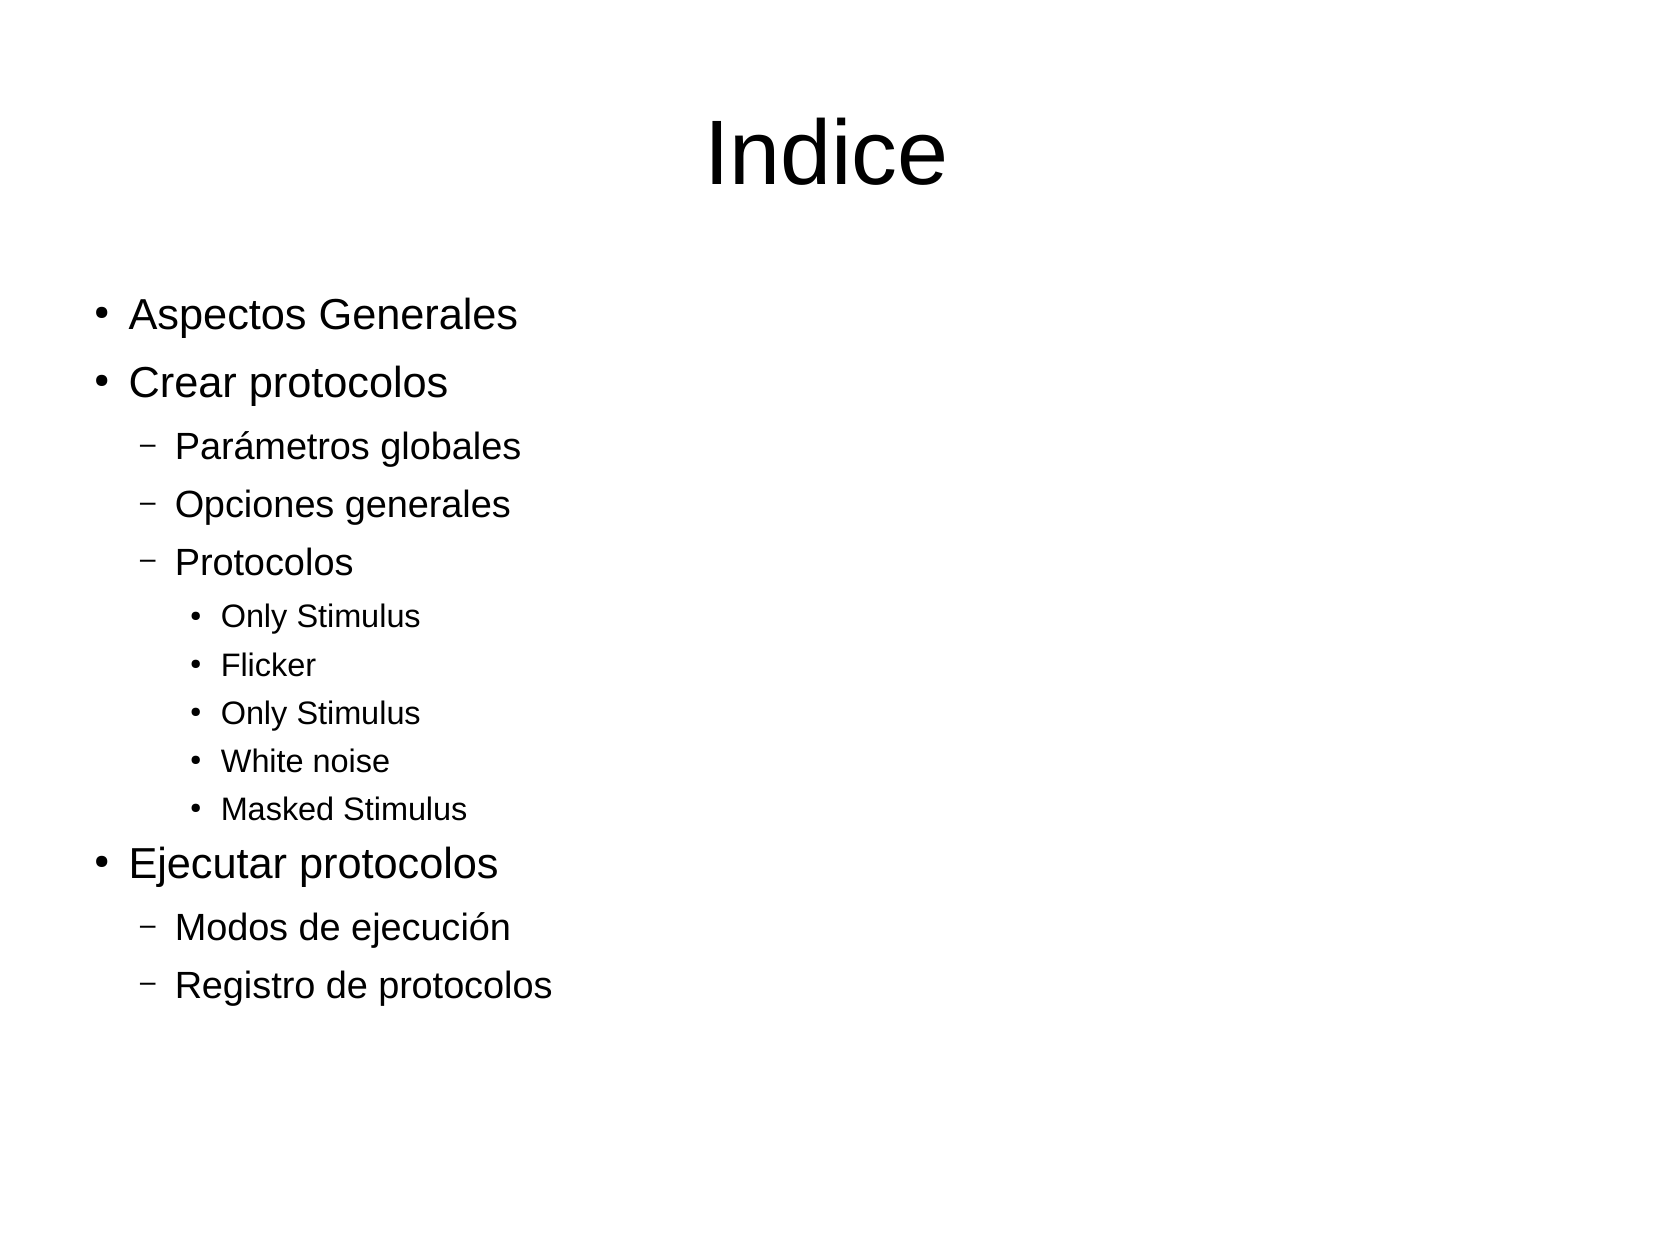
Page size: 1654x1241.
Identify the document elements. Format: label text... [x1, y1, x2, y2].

list Aspectos Generales Crear protocolos Parámetros globales Opciones generales Protocolos Only Stimulus Flicker Only Stimulus White noise Masked Stimulus Ejecutar protocolos Modos de ejecución Registro de protocolos [82, 290, 1571, 1010]
title Indice [82, 49, 1571, 257]
